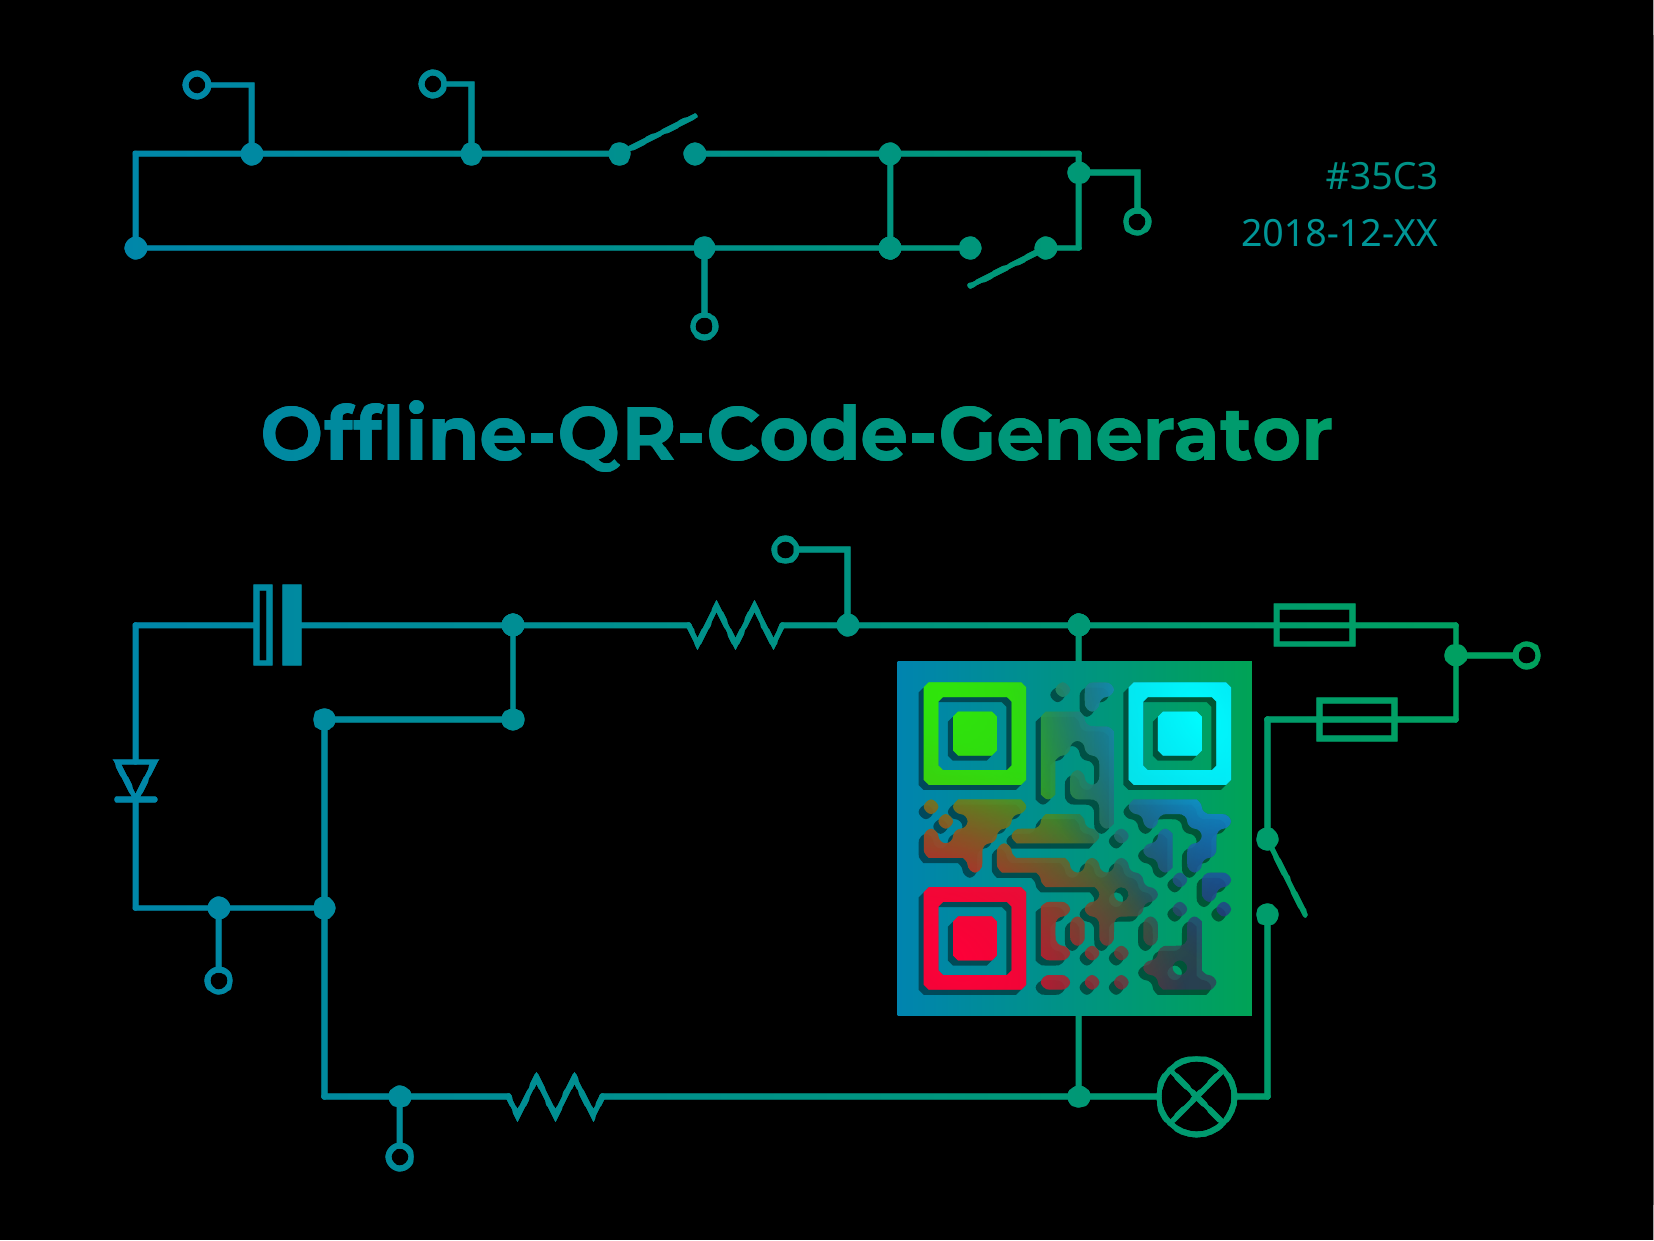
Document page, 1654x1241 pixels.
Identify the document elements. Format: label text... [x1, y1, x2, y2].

text_box #35C3 [1192, 141, 1453, 199]
text_box 2018-12-XX [1181, 199, 1453, 306]
text_box [1156, 661, 1252, 1016]
text_box [897, 661, 1075, 1016]
picture [0, 35, 1654, 1206]
